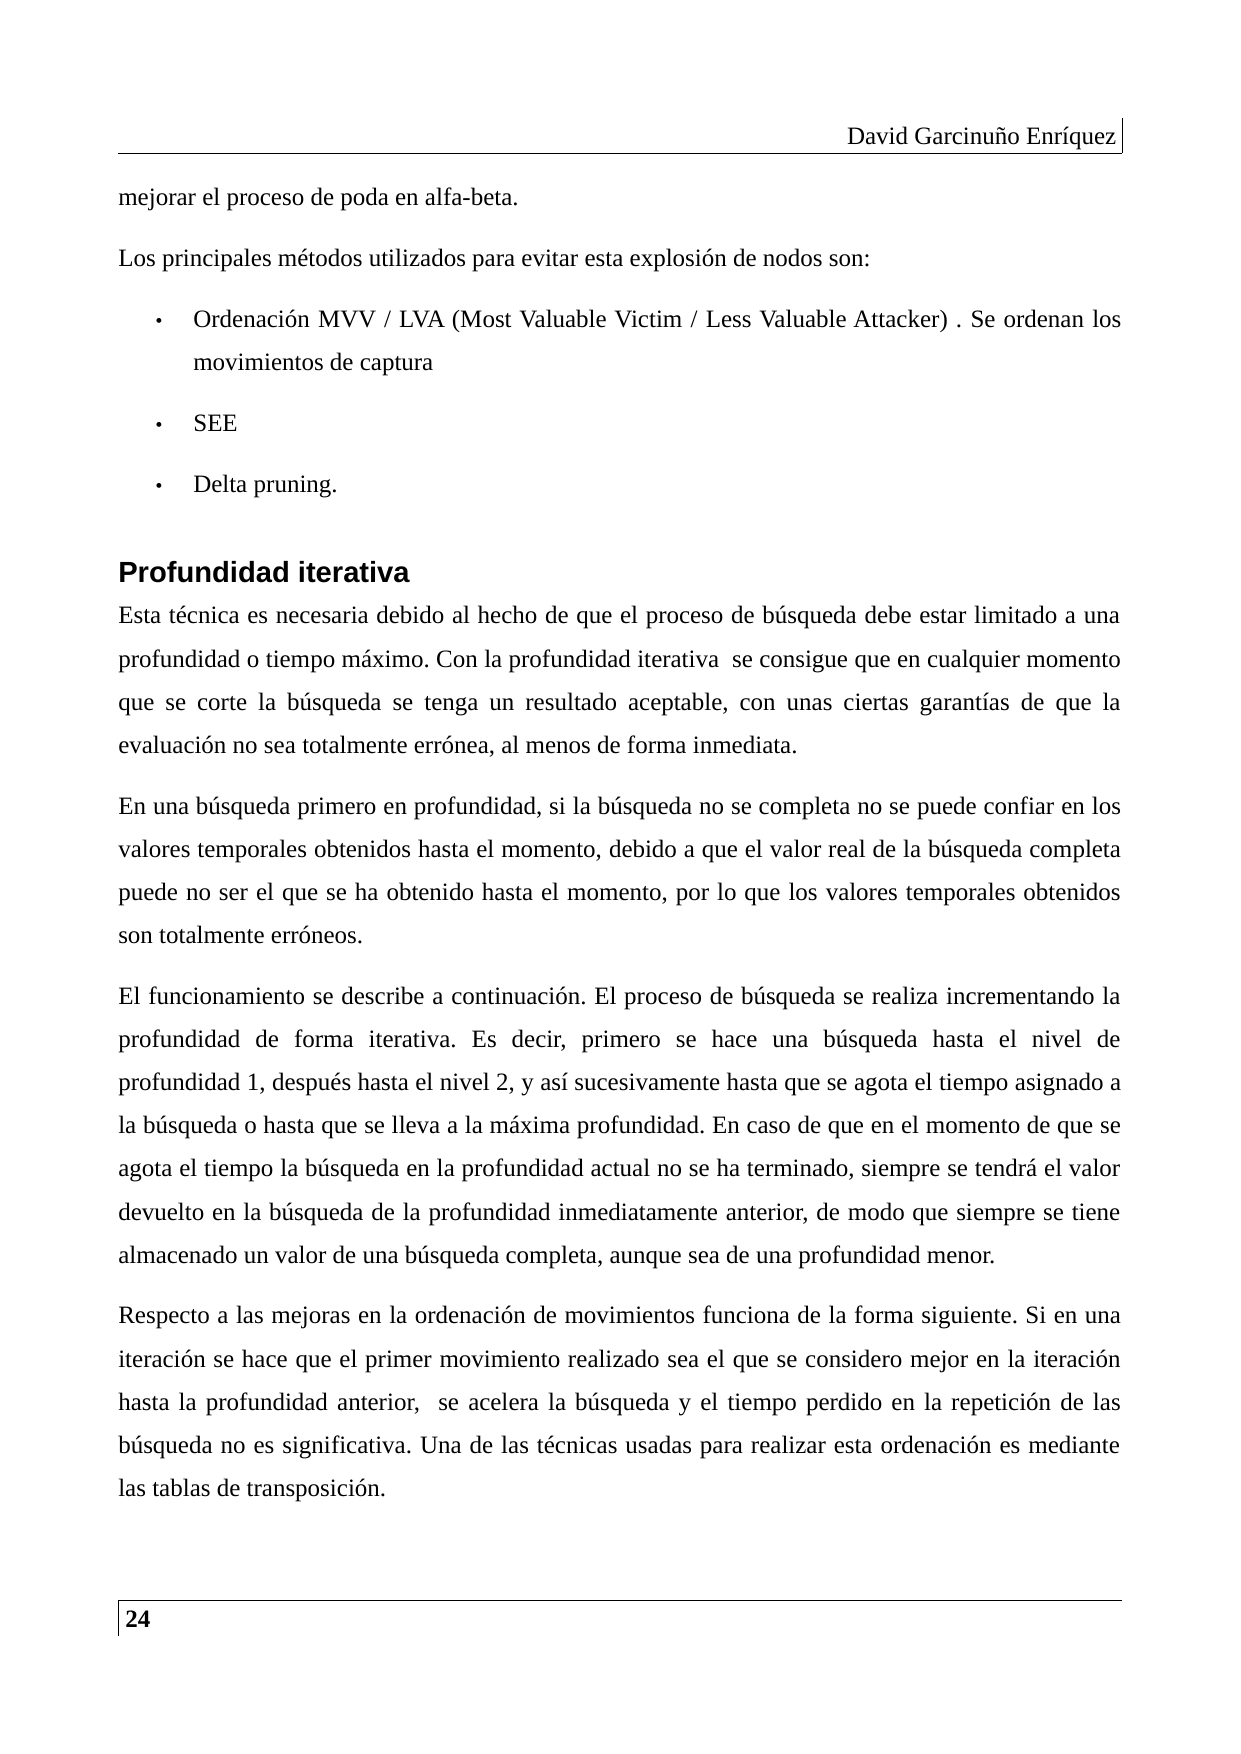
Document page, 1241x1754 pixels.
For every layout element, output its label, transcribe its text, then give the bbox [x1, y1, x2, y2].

text El funcionamiento se describe a continuación. El proceso de búsqueda se realiza incrementando la profundidad de forma iterativa. Es decir, primero se hace una búsqueda hasta el nivel de profundidad 1, después hasta el nivel 2, y así sucesivamente hasta que se agota el tiempo asignado a la búsqueda o hasta que se lleva a la máxima profundidad. En caso de que en el momento de que se agota el tiempo la búsqueda en la profundidad actual no se ha terminado, siempre se tendrá el valor devuelto en la búsqueda de la profundidad inmediatamente anterior, de modo que siempre se tiene almacenado un valor de una búsqueda completa, aunque sea de una profundidad menor. [118, 981, 1122, 1268]
list SEE [156, 408, 1122, 437]
text Los principales métodos utilizados para evitar esta explosión de nodos son: [118, 243, 1122, 272]
subtitle Profundidad iterativa [118, 554, 1122, 588]
list Ordenación MVV / LVA (Most Valuable Victim / Less Valuable Attacker) . Se ordenan los movimientos de captura [156, 304, 1122, 376]
text mejorar el proceso de poda en alfa-beta. [118, 182, 1122, 211]
text Respecto a las mejoras en la ordenación de movimientos funciona de la forma siguiente. Si en una iteración se hace que el primer movimiento realizado sea el que se considero mejor en la iteración hasta la profundidad anterior, se acelera la búsqueda y el tiempo perdido en la repetición de las búsqueda no es significativa. Una de las técnicas usadas para realizar esta ordenación es mediante las tablas de transposición. [118, 1301, 1122, 1502]
text Esta técnica es necesaria debido al hecho de que el proceso de búsqueda debe estar limitado a una profundidad o tiempo máximo. Con la profundidad iterativa se consigue que en cualquier momento que se corte la búsqueda se tenga un resultado aceptable, con unas ciertas garantías de que la evaluación no sea totalmente errónea, al menos de forma inmediata. [118, 601, 1122, 759]
list Delta pruning. [156, 469, 1122, 497]
text En una búsqueda primero en profundidad, si la búsqueda no se completa no se puede confiar en los valores temporales obtenidos hasta el momento, debido a que el valor real de la búsqueda completa puede no ser el que se ha obtenido hasta el momento, por lo que los valores temporales obtenidos son totalmente erróneos. [118, 791, 1122, 949]
